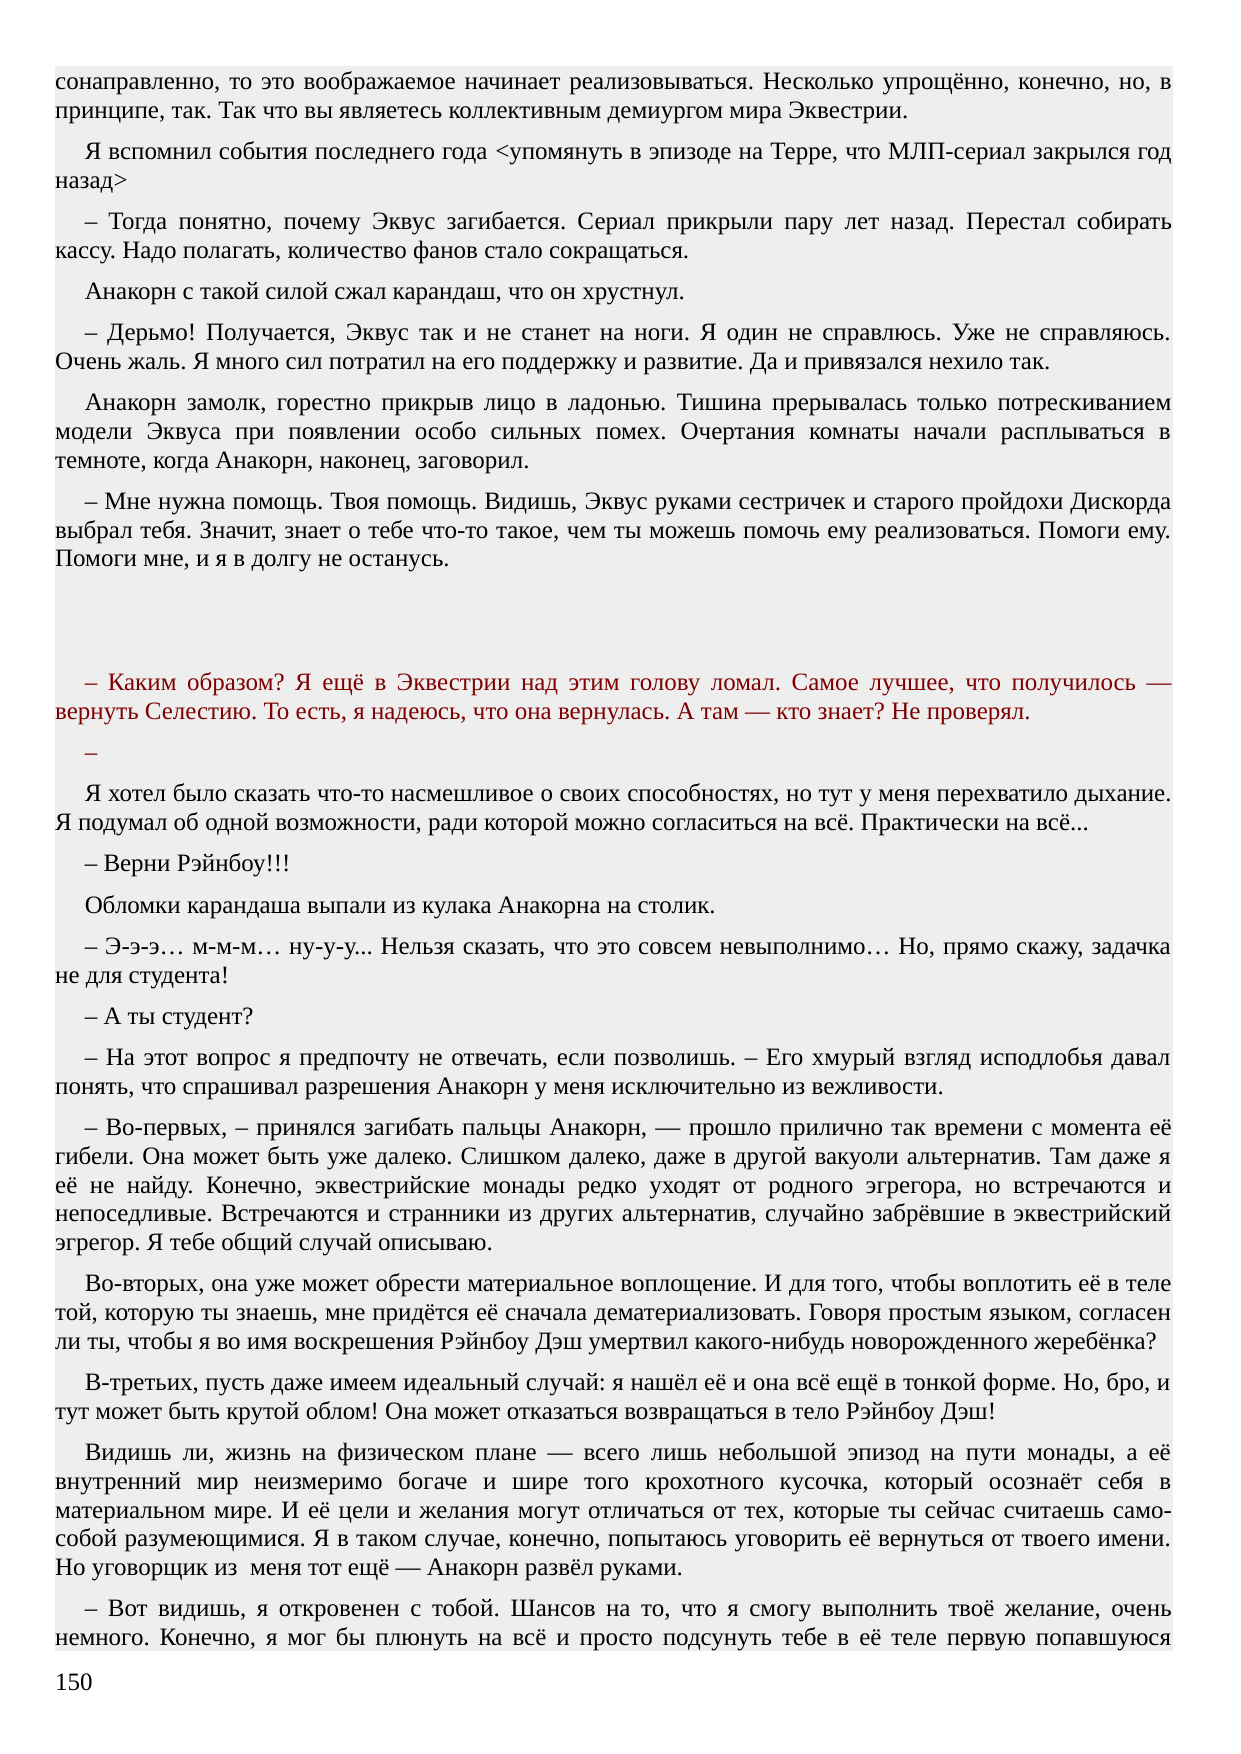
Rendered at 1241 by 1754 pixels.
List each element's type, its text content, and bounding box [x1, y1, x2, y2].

text – На этот вопрос я предпочту не отвечать, если позволишь. – Его хмурый взгляд исподлобья давал понять, что спрашивал разрешения Анакорн у меня исключительно из вежливости. [55, 1042, 1173, 1100]
text сонаправленно, то это воображаемое начинает реализовываться. Несколько упрощённо, конечно, но, в принципе, так. Так что вы являетесь коллективным демиургом мира Эквестрии. [55, 66, 1173, 123]
text Я хотел было сказать что-то насмешливое о своих способностях, но тут у меня перехватило дыхание. Я подумал об одной возможности, ради которой можно согласиться на всё. Практически на всё... [55, 778, 1173, 836]
text – А ты студент? [55, 1001, 1173, 1030]
text – [55, 737, 1173, 766]
text – Дерьмо! Получается, Эквус так и не станет на ноги. Я один не справлюсь. Уже не справляюсь. Очень жаль. Я много сил потратил на его поддержку и развитие. Да и привязался нехило так. [55, 317, 1173, 375]
text В-третьих, пусть даже имеем идеальный случай: я нашёл её и она всё ещё в тонкой форме. Но, бро, и тут может быть крутой облом! Она может отказаться возвращаться в тело Рэйнбоу Дэш! [55, 1367, 1173, 1425]
text – Вот видишь, я откровенен с тобой. Шансов на то, что я смогу выполнить твоё желание, очень немного. Конечно, я мог бы плюнуть на всё и просто подсунуть тебе в её теле первую попавшуюся [55, 1593, 1173, 1651]
text – Мне нужна помощь. Твоя помощь. Видишь, Эквус руками сестричек и старого пройдохи Дискорда выбрал тебя. Значит, знает о тебе что-то такое, чем ты можешь помочь ему реализоваться. Помоги ему. Помоги мне, и я в долгу не останусь. [55, 486, 1173, 572]
text – Тогда понятно, почему Эквус загибается. Сериал прикрыли пару лет назад. Перестал собирать кассу. Надо полагать, количество фанов стало сокращаться. [55, 206, 1173, 263]
text – Верни Рэйнбоу!!! [55, 848, 1173, 877]
text Обломки карандаша выпали из кулака Анакорна на столик. [55, 890, 1173, 918]
text Видишь ли, жизнь на физическом плане — всего лишь небольшой эпизод на пути монады, а её внутренний мир неизмеримо богаче и шире того крохотного кусочка, который осознаёт себя в материальном мире. И её цели и желания могут отличаться от тех, которые ты сейчас считаешь само-собой разумеющимися. Я в таком случае, конечно, попытаюсь уговорить её вернуться от твоего имени. Но уговорщик из меня тот ещё — Анакорн развёл руками. [55, 1437, 1173, 1581]
text – Э-э-э… м-м-м… ну-у-у... Нельзя сказать, что это совсем невыполнимо… Но, прямо скажу, задачка не для студента! [55, 931, 1173, 988]
text Во-вторых, она уже может обрести материальное воплощение. И для того, чтобы воплотить её в теле той, которую ты знаешь, мне придётся её сначала дематериализовать. Говоря простым языком, согласен ли ты, чтобы я во имя воскрешения Рэйнбоу Дэш умертвил какого-нибудь новорожденного жеребёнка? [55, 1268, 1173, 1355]
text – Каким образом? Я ещё в Эквестрии над этим голову ломал. Самое лучшее, что получилось — вернуть Селестию. То есть, я надеюсь, что она вернулась. А там — кто знает? Не проверял. [55, 667, 1173, 725]
text Я вспомнил события последнего года <упомянуть в эпизоде на Терре, что МЛП-сериал закрылся год назад> [55, 136, 1173, 193]
text Анакорн замолк, горестно прикрыв лицо в ладонью. Тишина прерывалась только потрескиванием модели Эквуса при появлении особо сильных помех. Очертания комнаты начали расплываться в темноте, когда Анакорн, наконец, заговорил. [55, 387, 1173, 473]
text Анакорн с такой силой сжал карандаш, что он хрустнул. [55, 276, 1173, 305]
text – Во-первых, – принялся загибать пальцы Анакорн, — прошло прилично так времени с момента её гибели. Она может быть уже далеко. Слишком далеко, даже в другой вакуоли альтернатив. Там даже я её не найду. Конечно, эквестрийские монады редко уходят от родного эгрегора, но встречаются и непоседливые. Встречаются и странники из других альтернатив, случайно забрёвшие в эквестрийский эгрегор. Я тебе общий случай описываю. [55, 1112, 1173, 1256]
